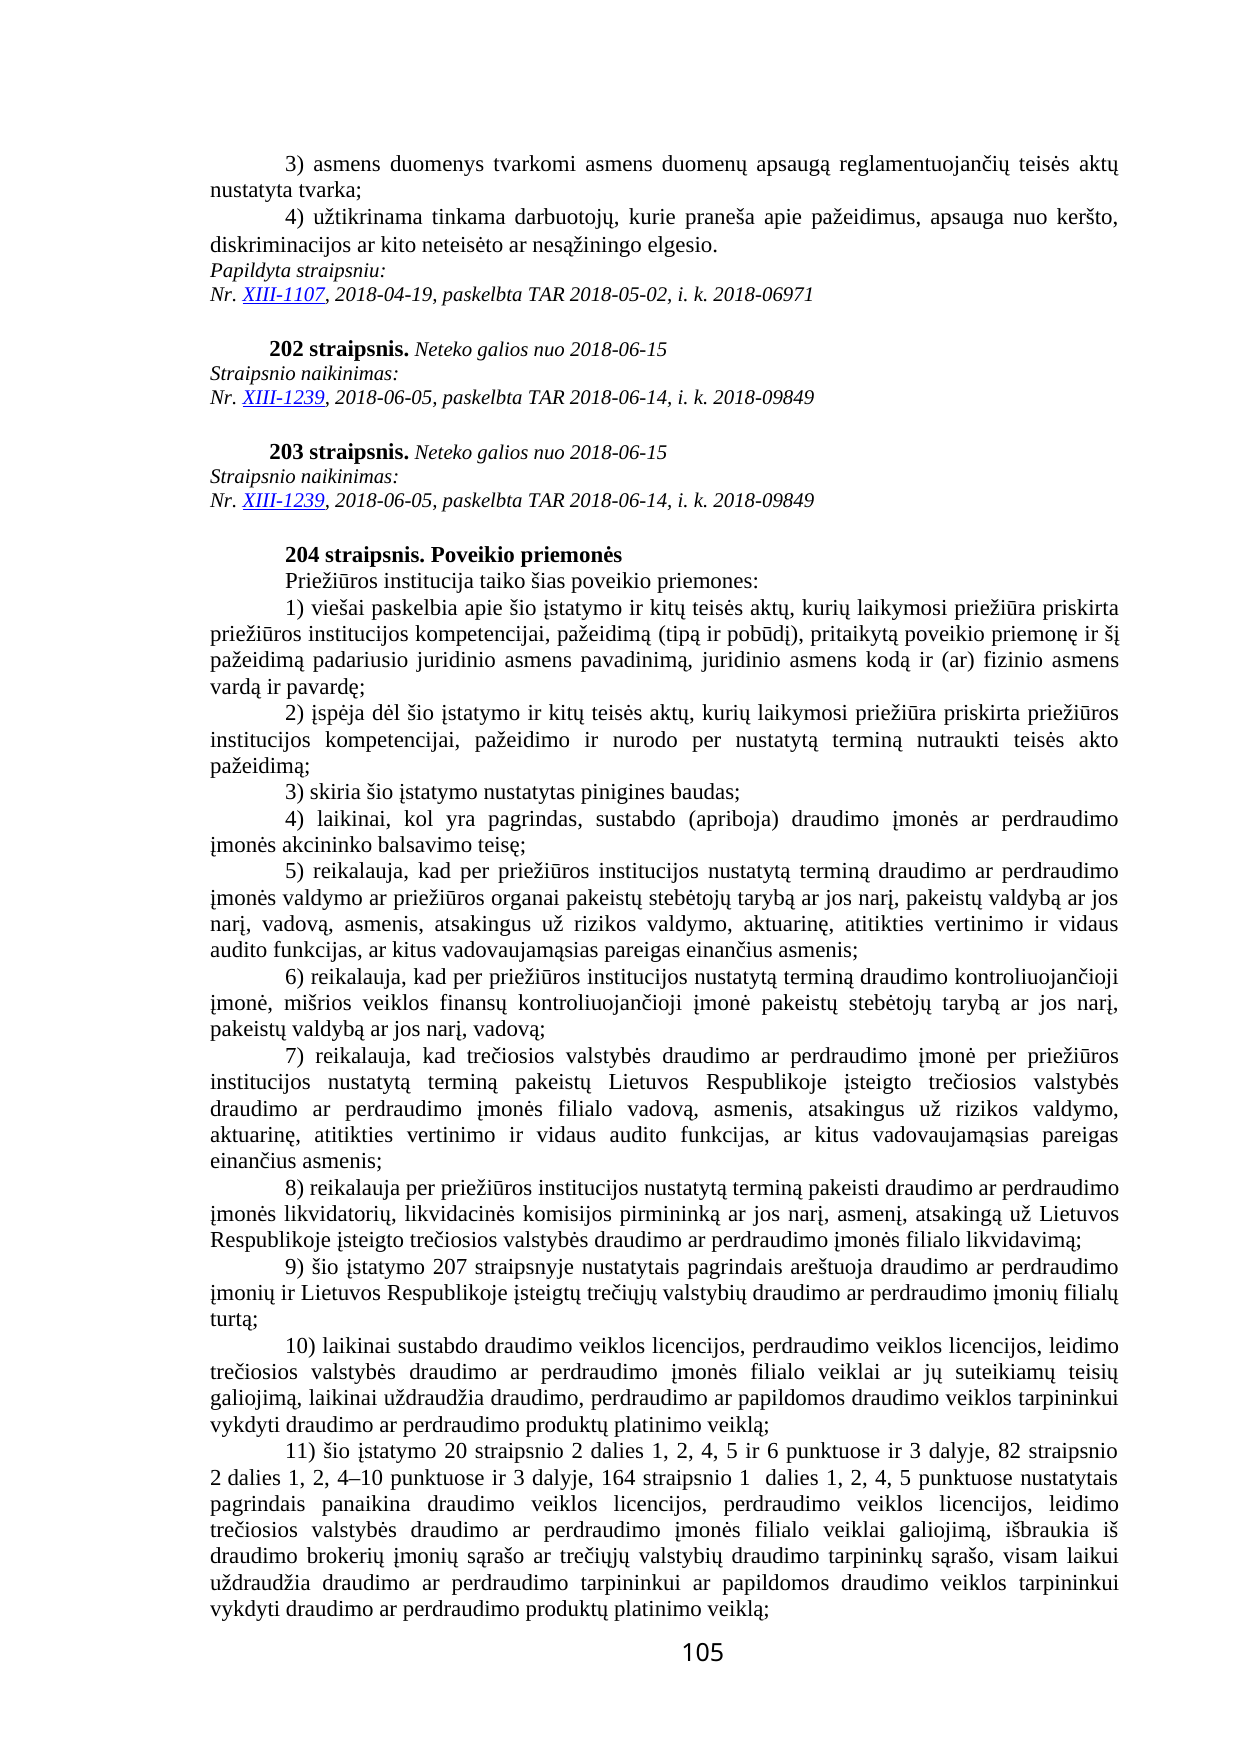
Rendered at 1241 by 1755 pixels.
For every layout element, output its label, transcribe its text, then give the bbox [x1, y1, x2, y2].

text 5) reikalauja, kad per priežiūros institucijos nustatytą terminą draudimo ar perdraudimo įmonės valdymo ar priežiūros organai pakeistų stebėtojų tarybą ar jos narį, pakeistų valdybą ar jos narį, vadovą, asmenis, atsakingus už rizikos valdymo, aktuarinę, atitikties vertinimo ir vidaus audito funkcijas, ar kitus vadovaujamąsias pareigas einančius asmenis; [210, 857, 1120, 963]
text Straipsnio naikinimas: [210, 464, 1120, 488]
text 9) šio įstatymo 207 straipsnyje nustatytais pagrindais areštuoja draudimo ar perdraudimo įmonių ir Lietuvos Respublikoje įsteigtų trečiųjų valstybių draudimo ar perdraudimo įmonių filialų turtą; [210, 1253, 1120, 1332]
text 8) reikalauja per priežiūros institucijos nustatytą terminą pakeisti draudimo ar perdraudimo įmonės likvidatorių, likvidacinės komisijos pirmininką ar jos narį, asmenį, atsakingą už Lietuvos Respublikoje įsteigto trečiosios valstybės draudimo ar perdraudimo įmonės filialo likvidavimą; [210, 1174, 1120, 1253]
text 10) laikinai sustabdo draudimo veiklos licencijos, perdraudimo veiklos licencijos, leidimo trečiosios valstybės draudimo ar perdraudimo įmonės filialo veiklai ar jų suteikiamų teisių galiojimą, laikinai uždraudžia draudimo, perdraudimo ar papildomos draudimo veiklos tarpininkui vykdyti draudimo ar perdraudimo produktų platinimo veiklą; [210, 1332, 1120, 1437]
text 3) skiria šio įstatymo nustatytas pinigines baudas; [210, 778, 1120, 805]
text Papildyta straipsniu: [210, 258, 1120, 282]
text 3) asmens duomenys tvarkomi asmens duomenų apsaugą reglamentuojančių teisės aktų nustatyta tvarka; [210, 150, 1120, 203]
text Straipsnio naikinimas: [210, 361, 1120, 385]
text 203 straipsnis. Neteko galios nuo 2018-06-15 [210, 438, 1120, 464]
text 2) įspėja dėl šio įstatymo ir kitų teisės aktų, kurių laikymosi priežiūra priskirta priežiūros institucijos kompetencijai, pažeidimo ir nurodo per nustatytą terminą nutraukti teisės akto pažeidimą; [210, 699, 1120, 778]
text 11) šio įstatymo 20 straipsnio 2 dalies 1, 2, 4, 5 ir 6 punktuose ir 3 dalyje, 82 straipsnio 2 dalies 1, 2, 4–10 punktuose ir 3 dalyje, 164 straipsnio 1 dalies 1, 2, 4, 5 punktuose nustatytais pagrindais panaikina draudimo veiklos licencijos, perdraudimo veiklos licencijos, leidimo trečiosios valstybės draudimo ar perdraudimo įmonės filialo veiklai galiojimą, išbraukia iš draudimo brokerių įmonių sąrašo ar trečiųjų valstybių draudimo tarpininkų sąrašo, visam laikui uždraudžia draudimo ar perdraudimo tarpininkui ar papildomos draudimo veiklos tarpininkui vykdyti draudimo ar perdraudimo produktų platinimo veiklą; [210, 1437, 1120, 1622]
text 7) reikalauja, kad trečiosios valstybės draudimo ar perdraudimo įmonė per priežiūros institucijos nustatytą terminą pakeistų Lietuvos Respublikoje įsteigto trečiosios valstybės draudimo ar perdraudimo įmonės filialo vadovą, asmenis, atsakingus už rizikos valdymo, aktuarinę, atitikties vertinimo ir vidaus audito funkcijas, ar kitus vadovaujamąsias pareigas einančius asmenis; [210, 1042, 1120, 1174]
text 1) viešai paskelbia apie šio įstatymo ir kitų teisės aktų, kurių laikymosi priežiūra priskirta priežiūros institucijos kompetencijai, pažeidimą (tipą ir pobūdį), pritaikytą poveikio priemonę ir šį pažeidimą padariusio juridinio asmens pavadinimą, juridinio asmens kodą ir (ar) fizinio asmens vardą ir pavardę; [210, 594, 1120, 699]
text 204 straipsnis. Poveikio priemonės [210, 541, 1120, 567]
text 4) užtikrinama tinkama darbuotojų, kurie praneša apie pažeidimus, apsauga nuo keršto, diskriminacijos ar kito neteisėto ar nesąžiningo elgesio. [210, 203, 1120, 258]
text Nr. XIII-1107, 2018-04-19, paskelbta TAR 2018-05-02, i. k. 2018-06971 [210, 282, 1120, 306]
text 4) laikinai, kol yra pagrindas, sustabdo (apriboja) draudimo įmonės ar perdraudimo įmonės akcininko balsavimo teisę; [210, 805, 1120, 857]
text Nr. XIII-1239, 2018-06-05, paskelbta TAR 2018-06-14, i. k. 2018-09849 [210, 488, 1120, 512]
text Nr. XIII-1239, 2018-06-05, paskelbta TAR 2018-06-14, i. k. 2018-09849 [210, 385, 1120, 409]
text Priežiūros institucija taiko šias poveikio priemones: [210, 567, 1120, 594]
text 6) reikalauja, kad per priežiūros institucijos nustatytą terminą draudimo kontroliuojančioji įmonė, mišrios veiklos finansų kontroliuojančioji įmonė pakeistų stebėtojų tarybą ar jos narį, pakeistų valdybą ar jos narį, vadovą; [210, 963, 1120, 1042]
text 202 straipsnis. Neteko galios nuo 2018-06-15 [210, 335, 1120, 361]
